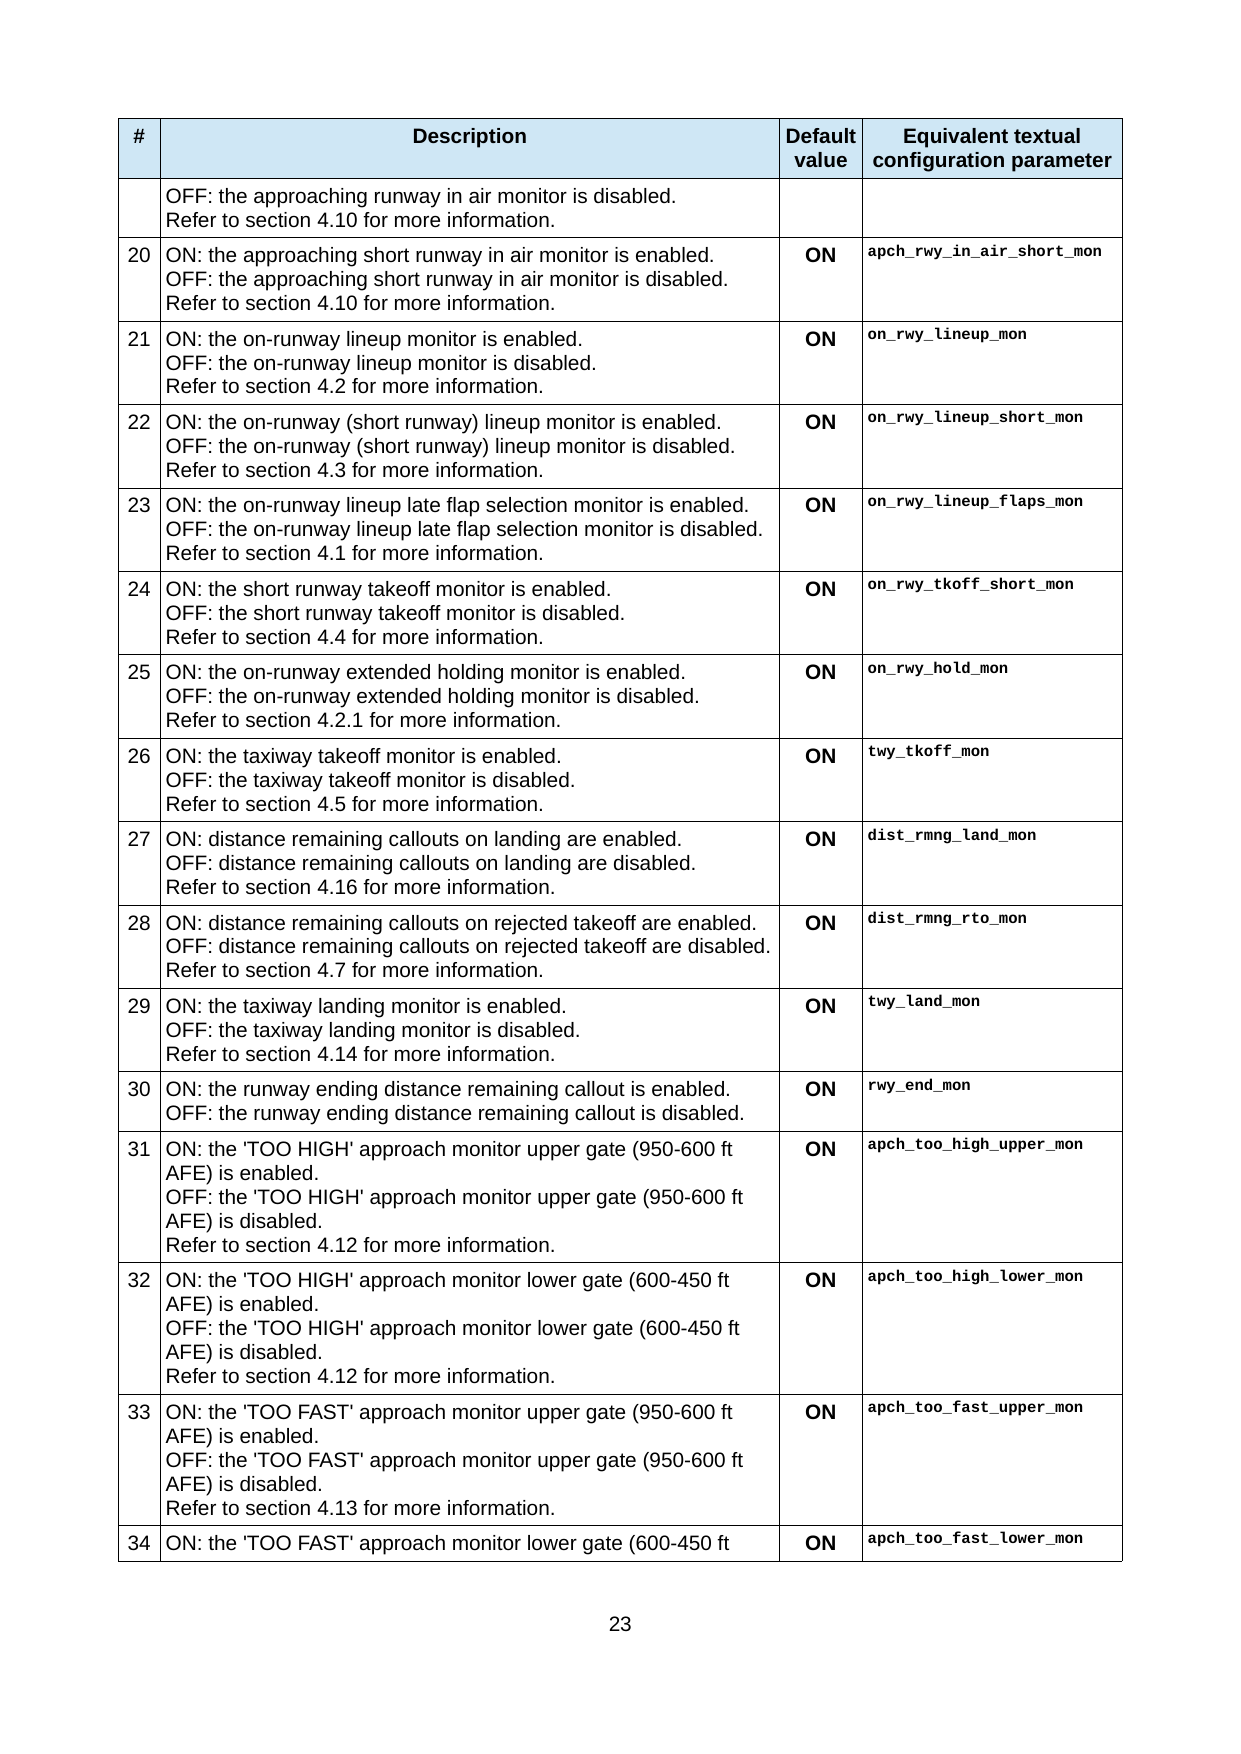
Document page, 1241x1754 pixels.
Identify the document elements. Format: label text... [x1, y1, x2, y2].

table_cell apch_too_fast_lower_mon [863, 1526, 1122, 1561]
table_header Default value [780, 119, 862, 178]
table_cell on_rwy_hold_mon [863, 655, 1122, 738]
table_cell dist_rmng_rto_mon [863, 906, 1122, 988]
table_cell on_rwy_lineup_mon [863, 322, 1122, 404]
table_cell ON [780, 655, 862, 738]
table_cell [780, 179, 862, 237]
table_cell 28 [119, 906, 160, 988]
table_cell 33 [119, 1395, 160, 1525]
table_cell ON: the on-runway extended holding monitor is enabled. OFF: the on-runway extended holding monitor is disabled. Refer to section 4.2.1 for more information. [161, 655, 779, 738]
table_cell 31 [119, 1132, 160, 1262]
table_cell rwy_end_mon [863, 1072, 1122, 1131]
table_cell 22 [119, 405, 160, 487]
table_cell 24 [119, 572, 160, 654]
table_cell ON [780, 405, 862, 487]
table_cell ON [780, 1395, 862, 1525]
table_cell apch_too_high_lower_mon [863, 1263, 1122, 1394]
table_cell ON: distance remaining callouts on landing are enabled. OFF: distance remaining callouts on landing are disabled. Refer to section 4.16 for more information. [161, 822, 779, 904]
table_cell ON [780, 739, 862, 821]
table_cell [863, 179, 1122, 237]
table_cell ON [780, 989, 862, 1071]
table_cell 23 [119, 489, 160, 571]
table_cell twy_land_mon [863, 989, 1122, 1071]
table_cell 32 [119, 1263, 160, 1394]
table_cell ON: the approaching short runway in air monitor is enabled. OFF: the approaching short runway in air monitor is disabled. Refer to section 4.10 for more information. [161, 238, 779, 321]
table_cell ON: the taxiway landing monitor is enabled. OFF: the taxiway landing monitor is disabled. Refer to section 4.14 for more information. [161, 989, 779, 1071]
table_cell 20 [119, 238, 160, 321]
table_cell 25 [119, 655, 160, 738]
table_cell 34 [119, 1526, 160, 1561]
table_cell ON [780, 489, 862, 571]
table_cell ON [780, 1132, 862, 1262]
table_cell on_rwy_tkoff_short_mon [863, 572, 1122, 654]
table_cell ON: the 'TOO HIGH' approach monitor upper gate (950-600 ft AFE) is enabled. OFF: the 'TOO HIGH' approach monitor upper gate (950-600 ft AFE) is disabled. Refer to section 4.12 for more information. [161, 1132, 779, 1262]
table_cell dist_rmng_land_mon [863, 822, 1122, 904]
table_cell 30 [119, 1072, 160, 1131]
table_cell ON: the on-runway (short runway) lineup monitor is enabled. OFF: the on-runway (short runway) lineup monitor is disabled. Refer to section 4.3 for more information. [161, 405, 779, 487]
table_cell ON: the on-runway lineup monitor is enabled. OFF: the on-runway lineup monitor is disabled. Refer to section 4.2 for more information. [161, 322, 779, 404]
table_cell ON [780, 322, 862, 404]
table_header Description [161, 119, 779, 178]
table_cell ON: the taxiway takeoff monitor is enabled. OFF: the taxiway takeoff monitor is disabled. Refer to section 4.5 for more information. [161, 739, 779, 821]
table_cell 29 [119, 989, 160, 1071]
table_cell ON [780, 1263, 862, 1394]
table_cell [119, 179, 160, 237]
table_cell ON [780, 1072, 862, 1131]
table_cell twy_tkoff_mon [863, 739, 1122, 821]
table_cell ON: the 'TOO HIGH' approach monitor lower gate (600-450 ft AFE) is enabled. OFF: the 'TOO HIGH' approach monitor lower gate (600-450 ft AFE) is disabled. Refer to section 4.12 for more information. [161, 1263, 779, 1394]
table_cell apch_too_high_upper_mon [863, 1132, 1122, 1262]
table_cell ON: the 'TOO FAST' approach monitor upper gate (950-600 ft AFE) is enabled. OFF: the 'TOO FAST' approach monitor upper gate (950-600 ft AFE) is disabled. Refer to section 4.13 for more information. [161, 1395, 779, 1525]
table_cell ON [780, 572, 862, 654]
table_header # [119, 119, 160, 178]
table_cell 26 [119, 739, 160, 821]
table_cell ON [780, 238, 862, 321]
table_cell ON: the short runway takeoff monitor is enabled. OFF: the short runway takeoff monitor is disabled. Refer to section 4.4 for more information. [161, 572, 779, 654]
table_cell ON [780, 1526, 862, 1561]
table_header Equivalent textual configuration parameter [863, 119, 1122, 178]
table_cell ON: distance remaining callouts on rejected takeoff are enabled. OFF: distance remaining callouts on rejected takeoff are disabled. Refer to section 4.7 for more information. [161, 906, 779, 988]
table_cell ON: the 'TOO FAST' approach monitor lower gate (600-450 ft [161, 1526, 779, 1561]
table_cell ON [780, 906, 862, 988]
table_cell ON: the on-runway lineup late flap selection monitor is enabled. OFF: the on-runway lineup late flap selection monitor is disabled. Refer to section 4.1 for more information. [161, 489, 779, 571]
table_cell ON: the runway ending distance remaining callout is enabled. OFF: the runway ending distance remaining callout is disabled. [161, 1072, 779, 1131]
table_cell OFF: the approaching runway in air monitor is disabled. Refer to section 4.10 for more information. [161, 179, 779, 237]
table_cell apch_rwy_in_air_short_mon [863, 238, 1122, 321]
table_cell ON [780, 822, 862, 904]
table_cell apch_too_fast_upper_mon [863, 1395, 1122, 1525]
table_cell 27 [119, 822, 160, 904]
table_cell 21 [119, 322, 160, 404]
table_cell on_rwy_lineup_flaps_mon [863, 489, 1122, 571]
table_cell on_rwy_lineup_short_mon [863, 405, 1122, 487]
